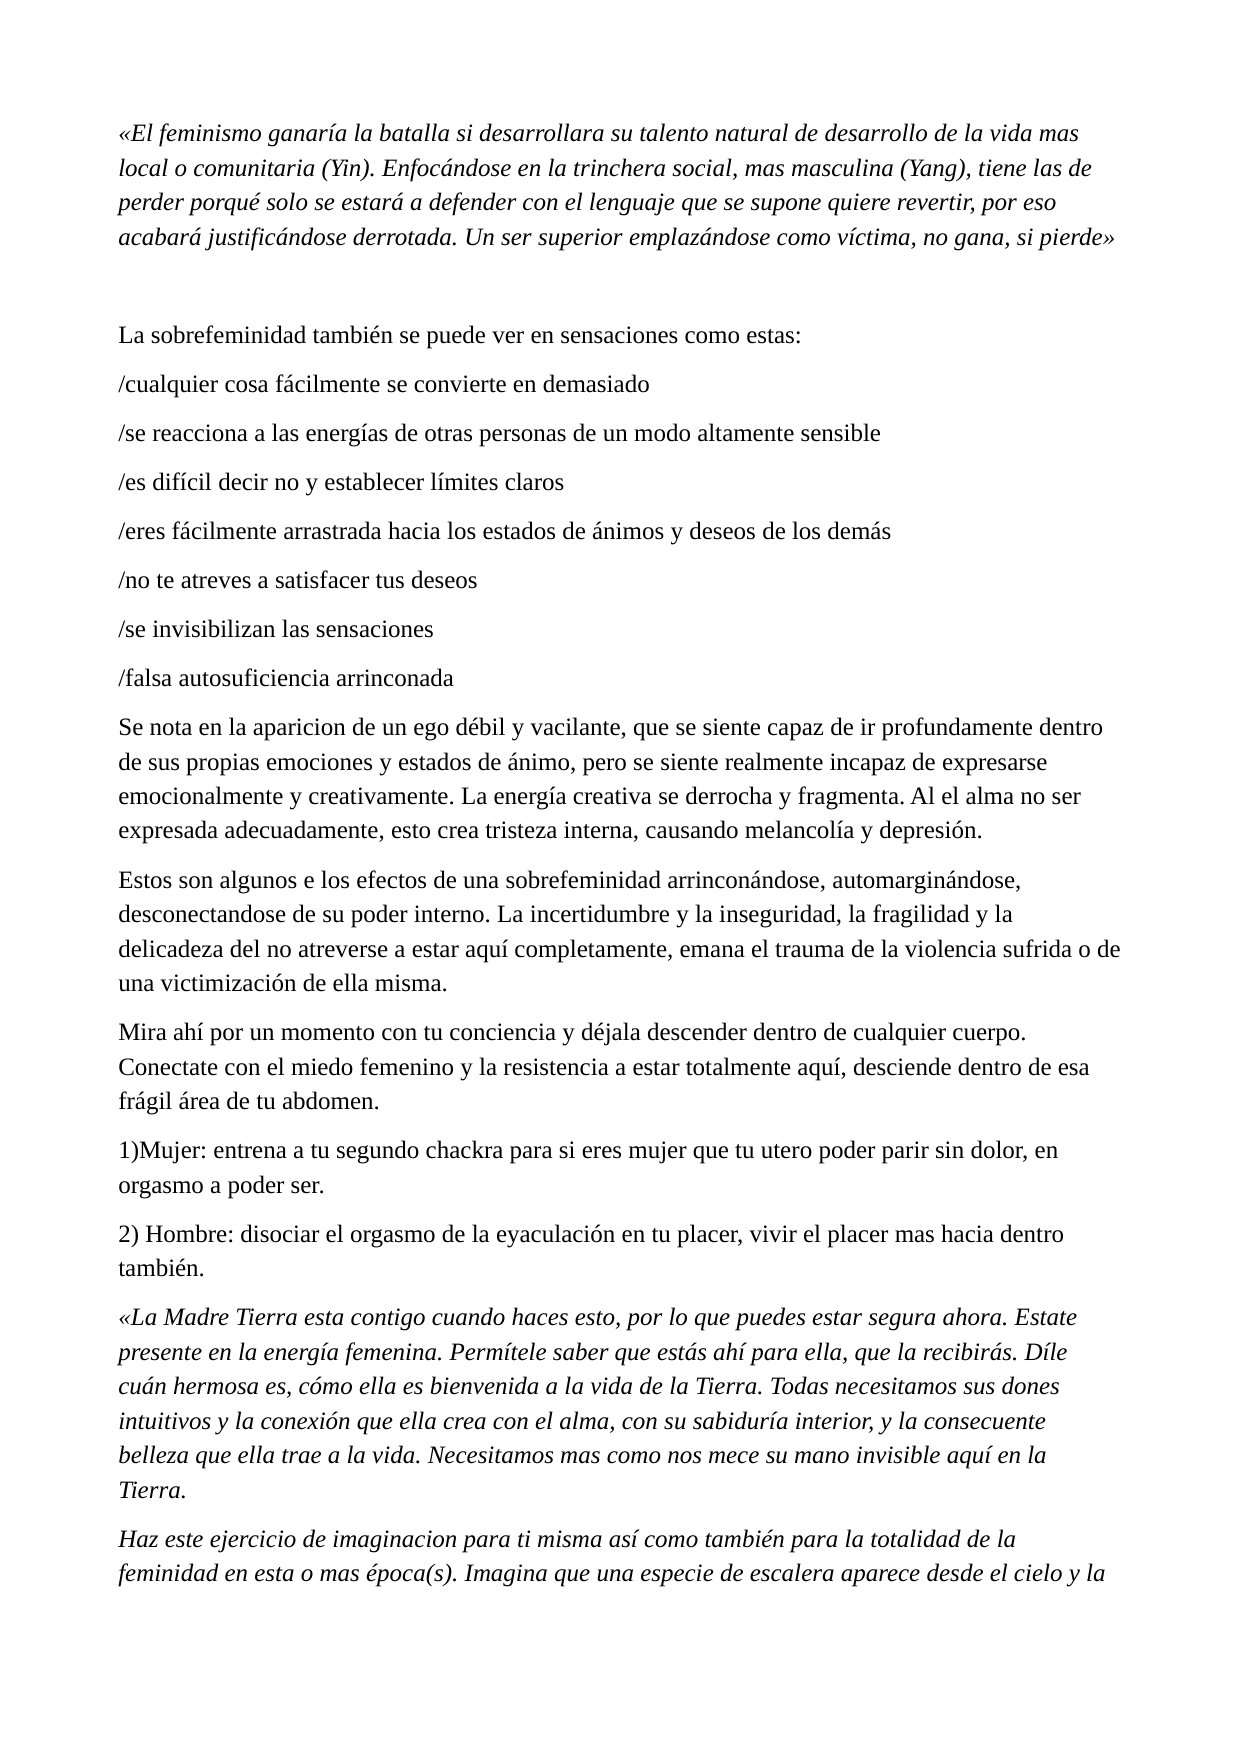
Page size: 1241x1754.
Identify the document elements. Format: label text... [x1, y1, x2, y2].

text 1)Mujer: entrena a tu segundo chackra para si eres mujer que tu utero poder parir sin dolor, en orgasmo a poder ser. [118, 1135, 1122, 1198]
text /cualquier cosa fácilmente se convierte en demasiado [118, 369, 1122, 397]
text Se nota en la aparicion de un ego débil y vacilante, que se siente capaz de ir profundamente dentro de sus propias emociones y estados de ánimo, pero se siente realmente incapaz de expresarse emocionalmente y creativamente. La energía creativa se derrocha y fragmenta. Al el alma no ser expresada adecuadamente, esto crea tristeza interna, causando melancolía y depresión. [118, 712, 1122, 844]
text Estos son algunos e los efectos de una sobrefeminidad arrinconándose, automarginándose, desconectandose de su poder interno. La incertidumbre y la inseguridad, la fragilidad y la delicadeza del no atreverse a estar aquí completamente, emana el trauma de la violencia sufrida o de una victimización de ella misma. [118, 865, 1122, 997]
text /no te atreves a satisfacer tus deseos [118, 565, 1122, 594]
text /se invisibilizan las sensaciones [118, 614, 1122, 643]
text La sobrefeminidad también se puede ver en sensaciones como estas: [118, 320, 1122, 348]
text Haz este ejercicio de imaginacion para ti misma así como también para la totalidad de la feminidad en esta o mas época(s). Imagina que una especie de escalera aparece desde el cielo y la [118, 1524, 1122, 1587]
text /falsa autosuficiencia arrinconada [118, 663, 1122, 692]
text «La Madre Tierra esta contigo cuando haces esto, por lo que puedes estar segura ahora. Estate presente en la energía femenina. Permítele saber que estás ahí para ella, que la recibirás. Díle cuán hermosa es, cómo ella es bienvenida a la vida de la Tierra. Todas necesitamos sus dones intuitivos y la conexión que ella crea con el alma, con su sabiduría interior, y la consecuente belleza que ella trae a la vida. Necesitamos mas como nos mece su mano invisible aquí en la Tierra. [118, 1302, 1122, 1503]
text «El feminismo ganaría la batalla si desarrollara su talento natural de desarrollo de la vida mas local o comunitaria (Yin). Enfocándose en la trinchera social, mas masculina (Yang), tiene las de perder porqué solo se estará a defender con el lenguaje que se supone quiere revertir, por eso acabará justificándose derrotada. Un ser superior emplazándose como víctima, no gana, si pierde» [118, 118, 1122, 250]
text /se reacciona a las energías de otras personas de un modo altamente sensible [118, 418, 1122, 447]
text 2) Hombre: disociar el orgasmo de la eyaculación en tu placer, vivir el placer mas hacia dentro también. [118, 1219, 1122, 1282]
text /eres fácilmente arrastrada hacia los estados de ánimos y deseos de los demás [118, 516, 1122, 545]
text /es difícil decir no y establecer límites claros [118, 467, 1122, 496]
text Mira ahí por un momento con tu conciencia y déjala descender dentro de cualquier cuerpo. Conectate con el miedo femenino y la resistencia a estar totalmente aquí, desciende dentro de esa frágil área de tu abdomen. [118, 1017, 1122, 1115]
